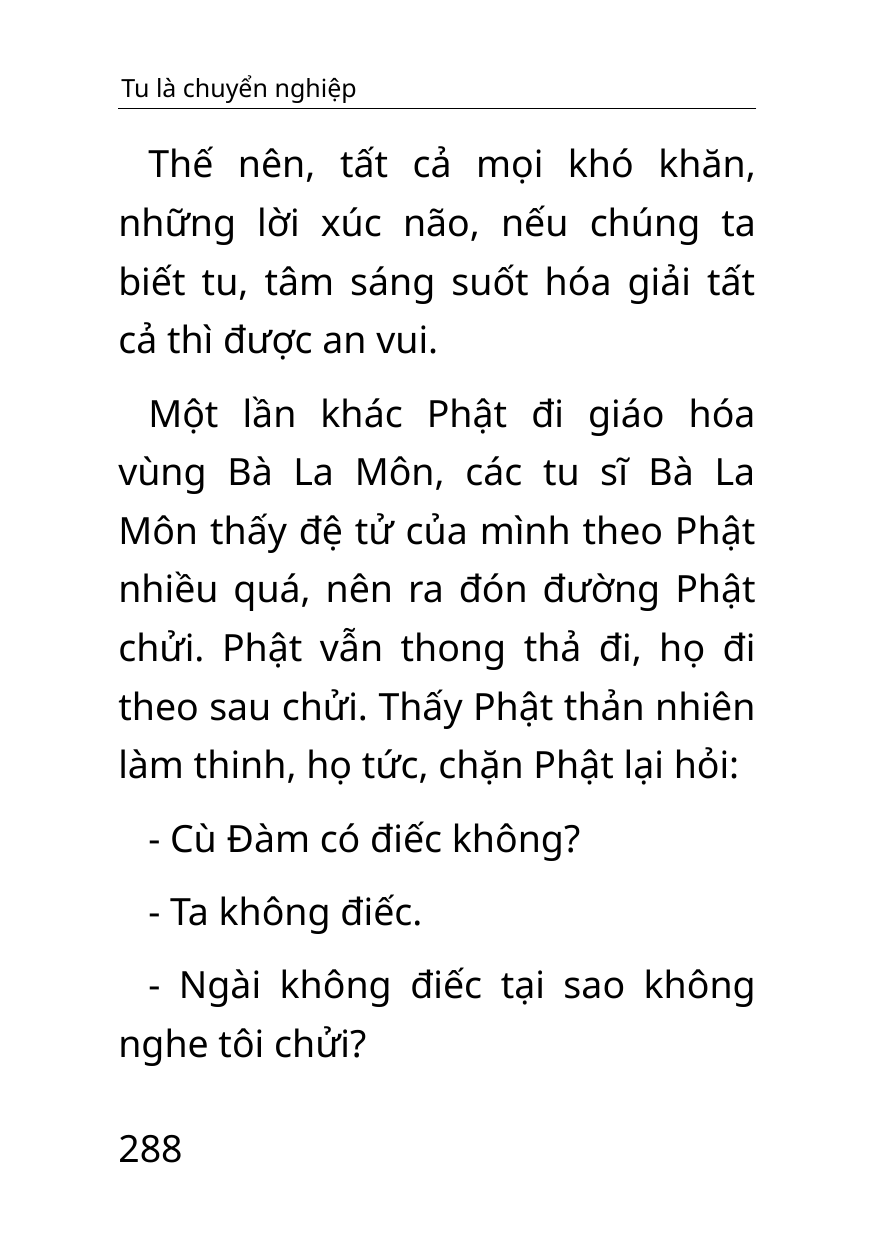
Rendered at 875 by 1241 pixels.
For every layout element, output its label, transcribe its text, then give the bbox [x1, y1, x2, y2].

text - Ta không điếc. [118, 885, 756, 936]
text - Cù Đàm có điếc không? [118, 812, 756, 863]
text Một lần khác Phật đi giáo hóa vùng Bà La Môn, các tu sĩ Bà La Môn thấy đệ tử của mình theo Phật nhiều quá, nên ra đón đường Phật chửi. Phật vẫn thong thả đi, họ đi theo sau chửi. Thấy Phật thản nhiên làm thinh, họ tức, chặn Phật lại hỏi: [118, 387, 756, 790]
text - Ngài không điếc tại sao không nghe tôi chửi? [118, 958, 756, 1068]
text Thế nên, tất cả mọi khó khăn, những lời xúc não, nếu chúng ta biết tu, tâm sáng suốt hóa giải tất cả thì được an vui. [118, 138, 756, 365]
